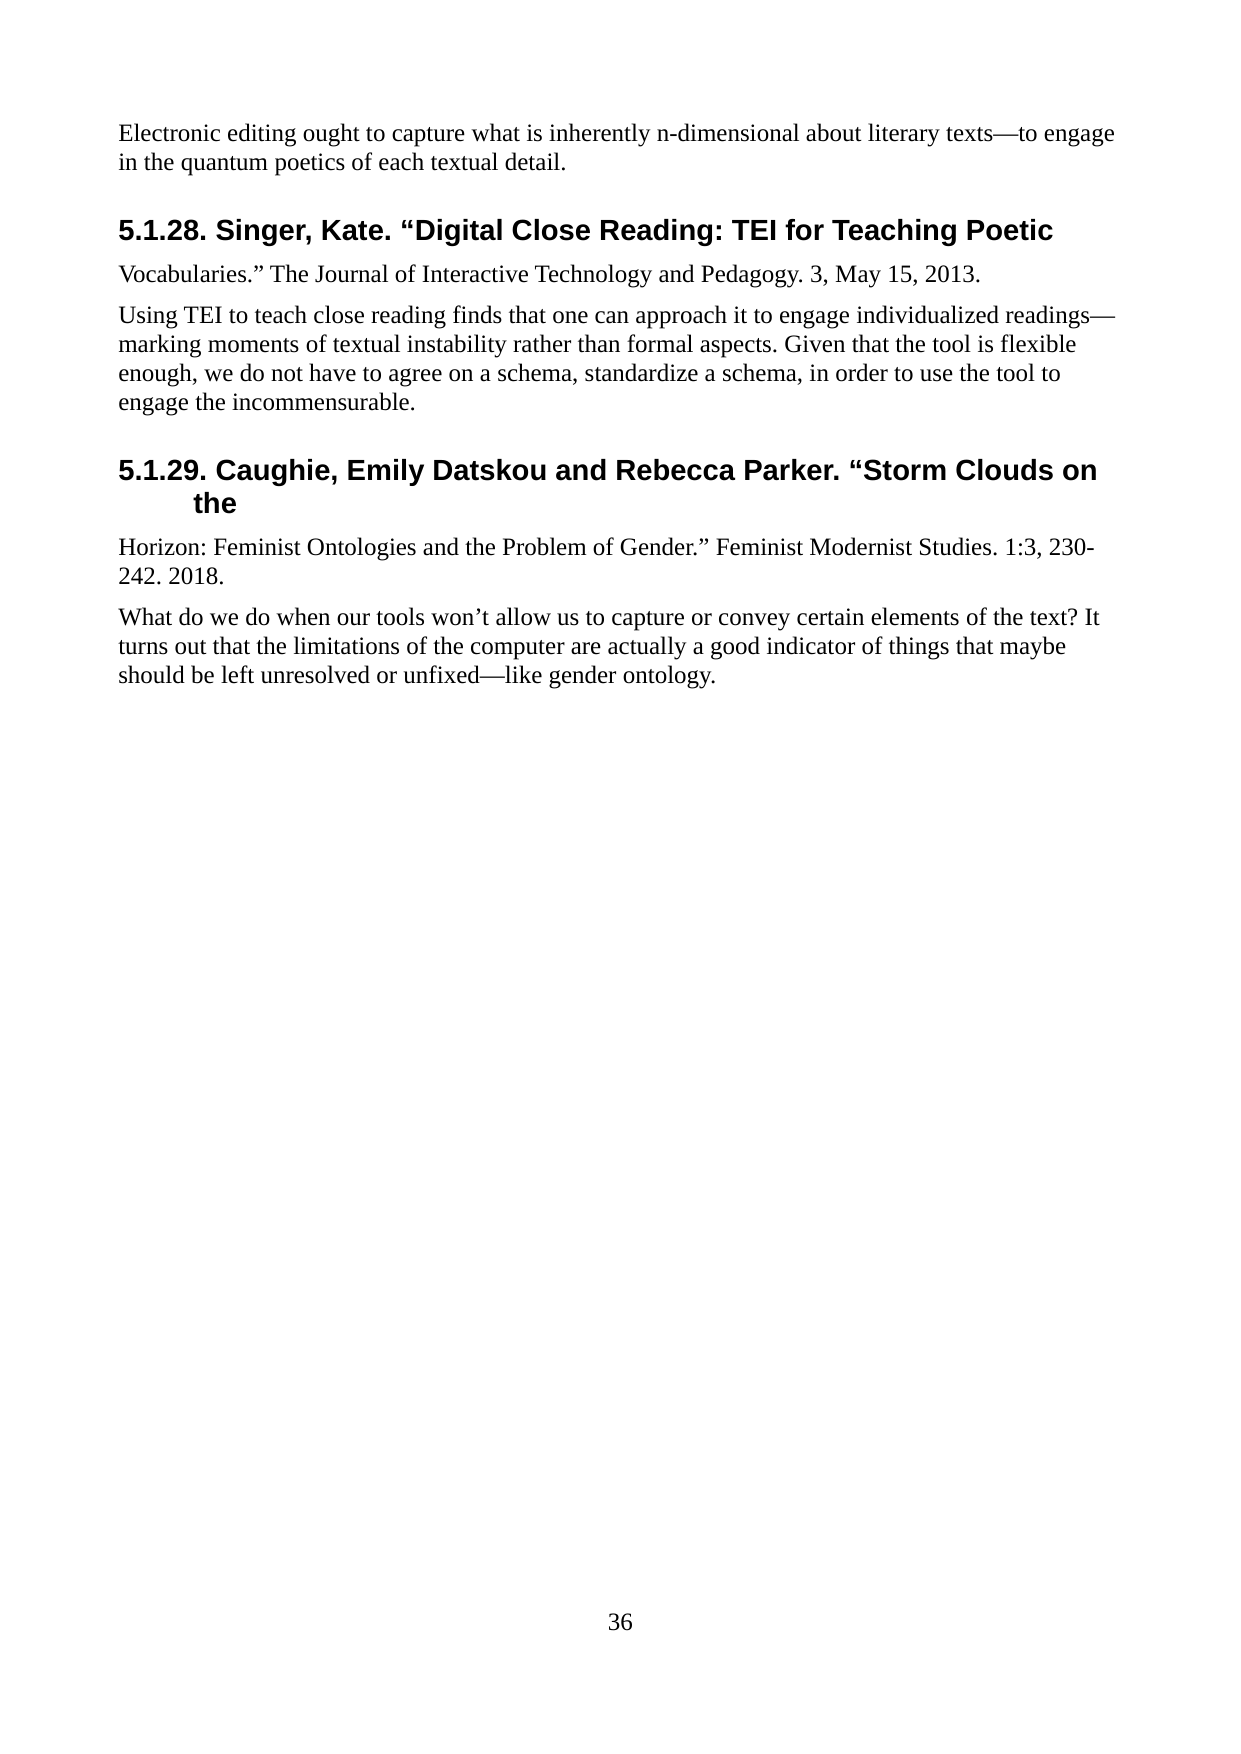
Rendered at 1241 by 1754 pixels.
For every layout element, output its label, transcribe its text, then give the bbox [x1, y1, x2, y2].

text What do we do when our tools won’t allow us to capture or convey certain elements of the text? It turns out that the limitations of the computer are actually a good indicator of things that maybe should be left unresolved or unfixed—like gender ontology. [118, 602, 1122, 689]
subtitle Singer, Kate. “Digital Close Reading: TEI for Teaching Poetic [118, 213, 1122, 247]
text Using TEI to teach close reading finds that one can approach it to engage individualized readings—marking moments of textual instability rather than formal aspects. Given that the tool is flexible enough, we do not have to agree on a schema, standardize a schema, in order to use the tool to engage the incommensurable. [118, 300, 1122, 415]
text Electronic editing ought to capture what is inherently n-dimensional about literary texts—to engage in the quantum poetics of each textual detail. [118, 118, 1122, 176]
subtitle Caughie, Emily Datskou and Rebecca Parker. “Storm Clouds on the [118, 453, 1122, 520]
text Horizon: Feminist Ontologies and the Problem of Gender.” Feminist Modernist Studies. 1:3, 230-242. 2018. [118, 532, 1122, 590]
text Vocabularies.” The Journal of Interactive Technology and Pedagogy. 3, May 15, 2013. [118, 259, 1122, 288]
